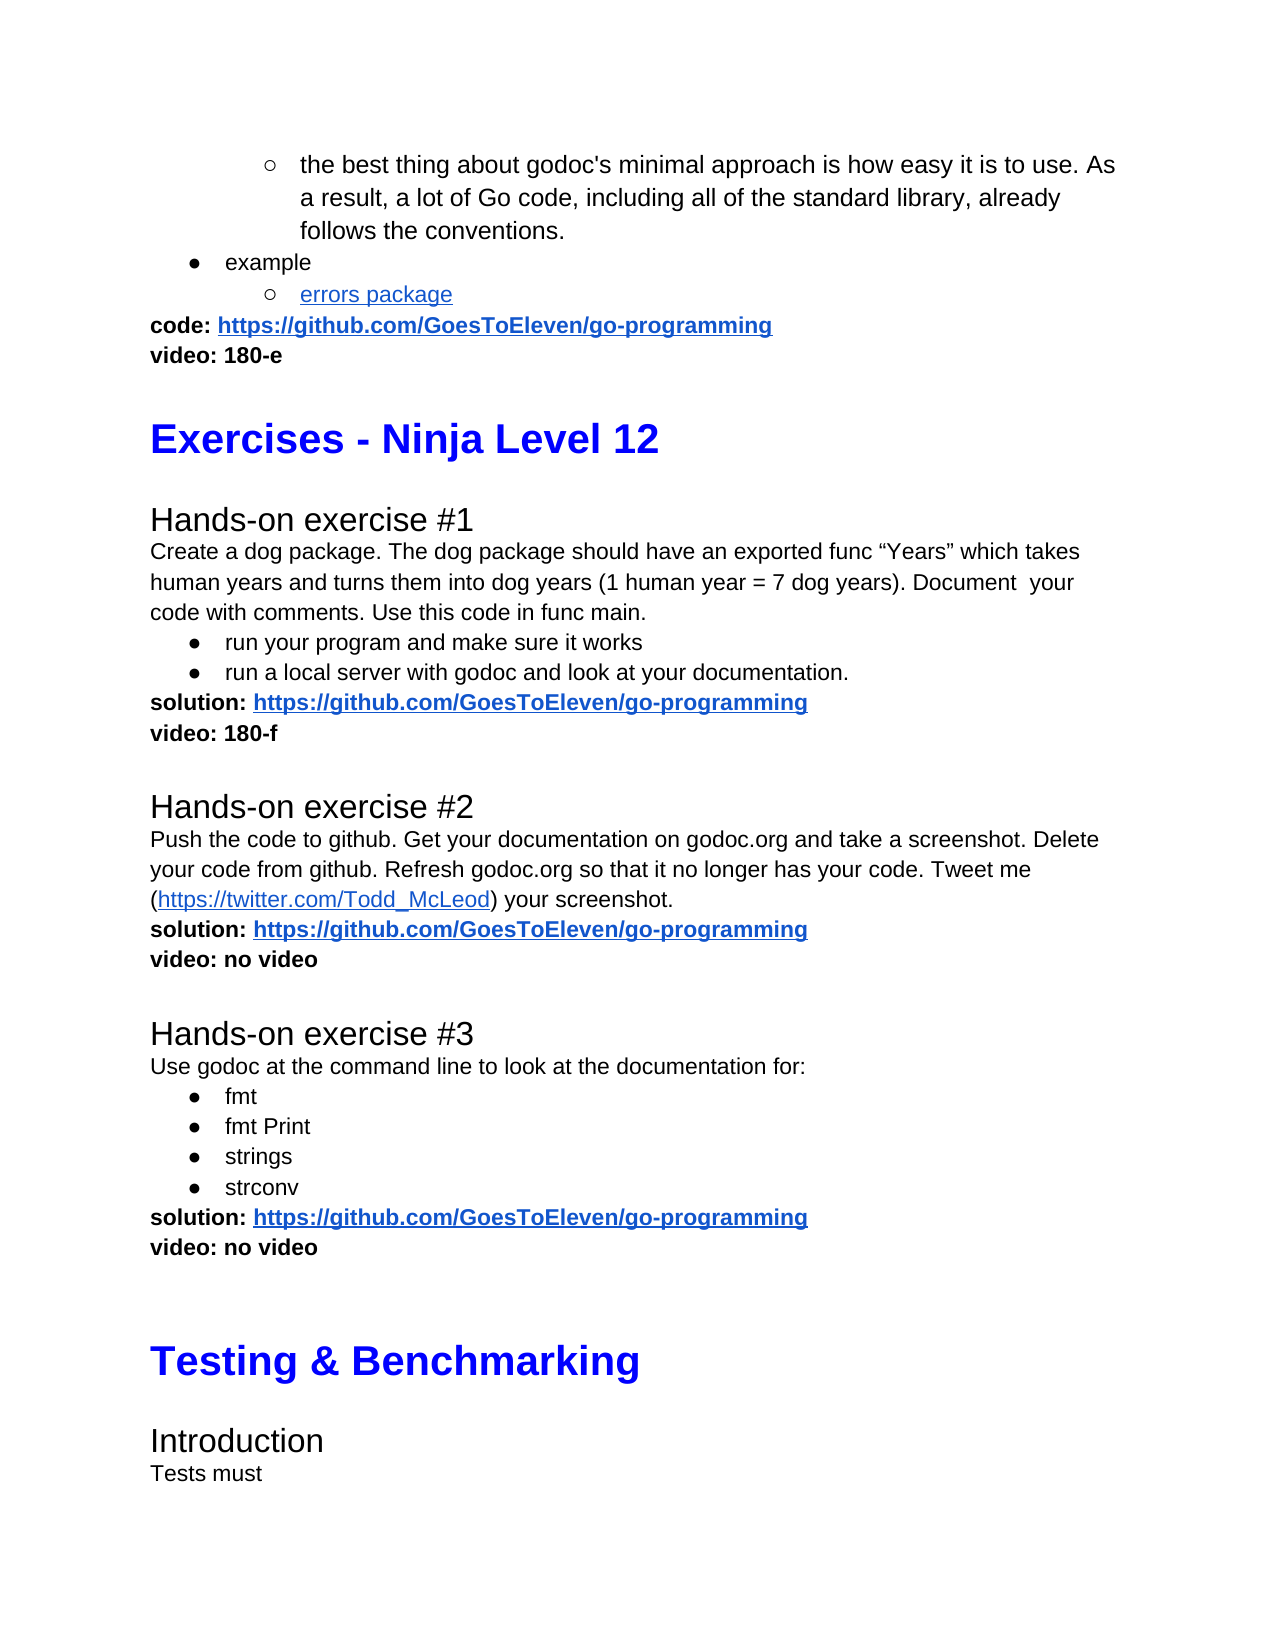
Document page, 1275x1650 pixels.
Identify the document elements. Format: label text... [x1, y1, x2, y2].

subtitle Hands-on exercise #2 [150, 787, 1125, 826]
text Tests must [150, 1460, 1125, 1486]
subtitle Hands-on exercise #3 [150, 1014, 1125, 1053]
subtitle Introduction [150, 1421, 1125, 1460]
text Use godoc at the command line to look at the documentation for: [150, 1053, 1125, 1079]
list the best thing about godoc's minimal approach is how easy it is to use. As a result, a lot of Go code, including all of the standard library, already follows the conventions. [262, 150, 1125, 245]
text Create a dog package. The dog package should have an exported func “Years” which takes human years and turns them into dog years (1 human year = 7 dog years). Document your code with comments. Use this code in func main. [150, 538, 1125, 625]
list fmt Print [187, 1113, 1125, 1139]
text video: 180-f [150, 719, 1125, 746]
text video: no video [150, 946, 1125, 973]
list errors package [262, 279, 1125, 308]
text code: https://github.com/GoesToEleven/go-programming [150, 312, 1125, 339]
list strconv [187, 1173, 1125, 1200]
text video: no video [150, 1234, 1125, 1260]
text solution: https://github.com/GoesToEleven/go-programming [150, 689, 1125, 716]
list strings [187, 1143, 1125, 1169]
list run a local server with godoc and look at your documentation. [187, 659, 1125, 685]
list run your program and make sure it works [187, 629, 1125, 655]
list example [187, 249, 1125, 275]
subtitle Exercises - Ninja Level 12 [150, 414, 1125, 462]
text Push the code to github. Get your documentation on godoc.org and take a screenshot. Delete your code from github. Refresh godoc.org so that it no longer has your code. Tweet me (https://twitter.com/Todd_McLeod) your screenshot. [150, 826, 1125, 912]
text video: 180-e [150, 342, 1125, 369]
list fmt [187, 1083, 1125, 1109]
subtitle Hands-on exercise #1 [150, 500, 1125, 538]
text solution: https://github.com/GoesToEleven/go-programming [150, 1204, 1125, 1230]
subtitle Testing & Benchmarking [150, 1336, 1125, 1384]
text solution: https://github.com/GoesToEleven/go-programming [150, 916, 1125, 943]
